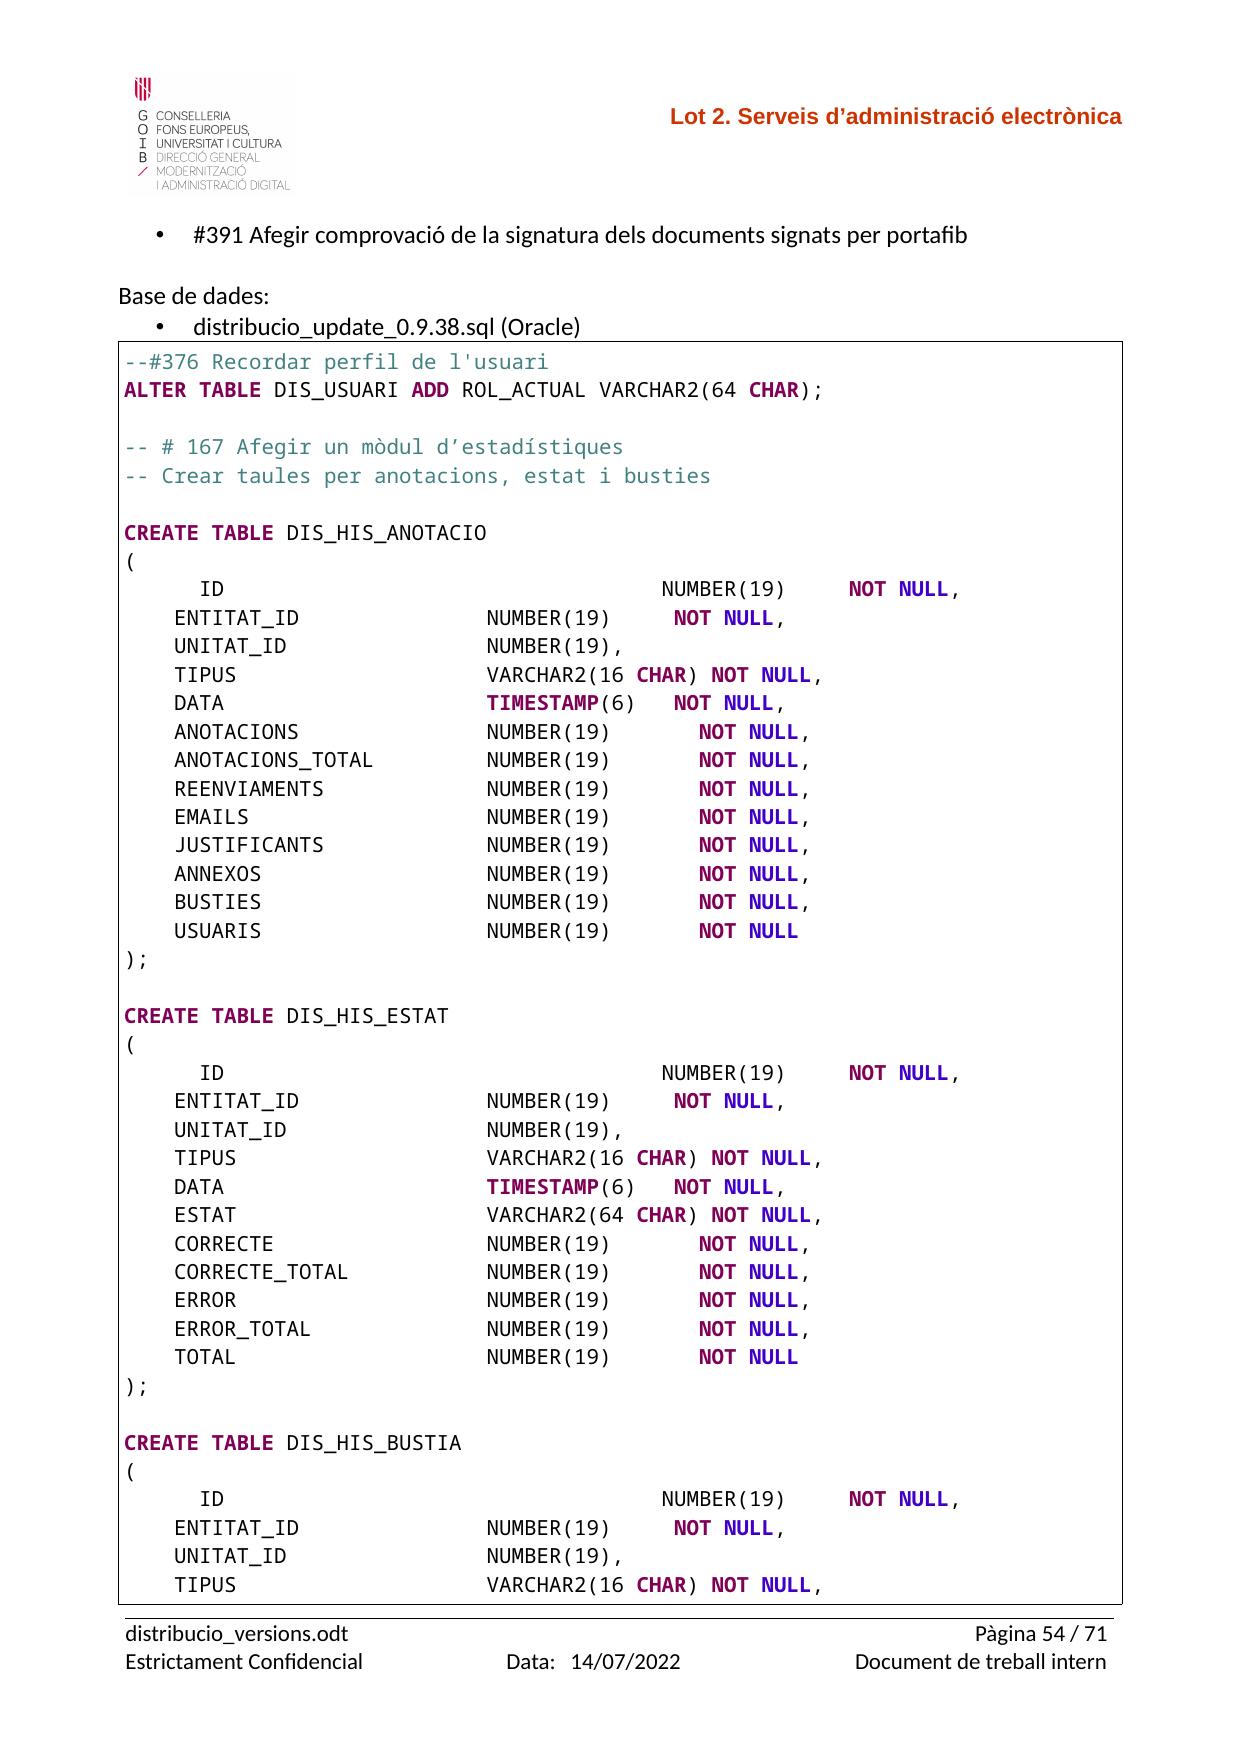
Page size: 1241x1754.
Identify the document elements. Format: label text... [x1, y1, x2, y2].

list distribucio_update_0.9.38.sql (Oracle) [156, 311, 1122, 341]
picture [126, 70, 299, 197]
list #391 Afegir comprovació de la signatura dels documents signats per portafib [156, 219, 1122, 250]
table_header --#376 Recordar perfil de l'usuari ALTER TABLE DIS_USUARI ADD ROL_ACTUAL VARCHAR2(64 CHAR); -- # 167 Afegir un mòdul d’estadístiques -- Crear taules per anotacions, estat i busties CREATE TABLE DIS_HIS_ANOTACIO ( ID NUMBER(19) NOT NULL, ENTITAT_ID NUMBER(19) NOT NULL, UNITAT_ID NUMBER(19), TIPUS VARCHAR2(16 CHAR) NOT NULL, DATA TIMESTAMP(6) NOT NULL, ANOTACIONS NUMBER(19) NOT NULL, ANOTACIONS_TOTAL NUMBER(19) NOT NULL, REENVIAMENTS NUMBER(19) NOT NULL, EMAILS NUMBER(19) NOT NULL, JUSTIFICANTS NUMBER(19) NOT NULL, ANNEXOS NUMBER(19) NOT NULL, BUSTIES NUMBER(19) NOT NULL, USUARIS NUMBER(19) NOT NULL ); CREATE TABLE DIS_HIS_ESTAT ( ID NUMBER(19) NOT NULL, ENTITAT_ID NUMBER(19) NOT NULL, UNITAT_ID NUMBER(19), TIPUS VARCHAR2(16 CHAR) NOT NULL, DATA TIMESTAMP(6) NOT NULL, ESTAT VARCHAR2(64 CHAR) NOT NULL, CORRECTE NUMBER(19) NOT NULL, CORRECTE_TOTAL NUMBER(19) NOT NULL, ERROR NUMBER(19) NOT NULL, ERROR_TOTAL NUMBER(19) NOT NULL, TOTAL NUMBER(19) NOT NULL ); CREATE TABLE DIS_HIS_BUSTIA ( ID NUMBER(19) NOT NULL, ENTITAT_ID NUMBER(19) NOT NULL, UNITAT_ID NUMBER(19), TIPUS VARCHAR2(16 CHAR) NOT NULL, [119, 342, 1122, 1604]
text Base de dades: [118, 280, 1122, 311]
